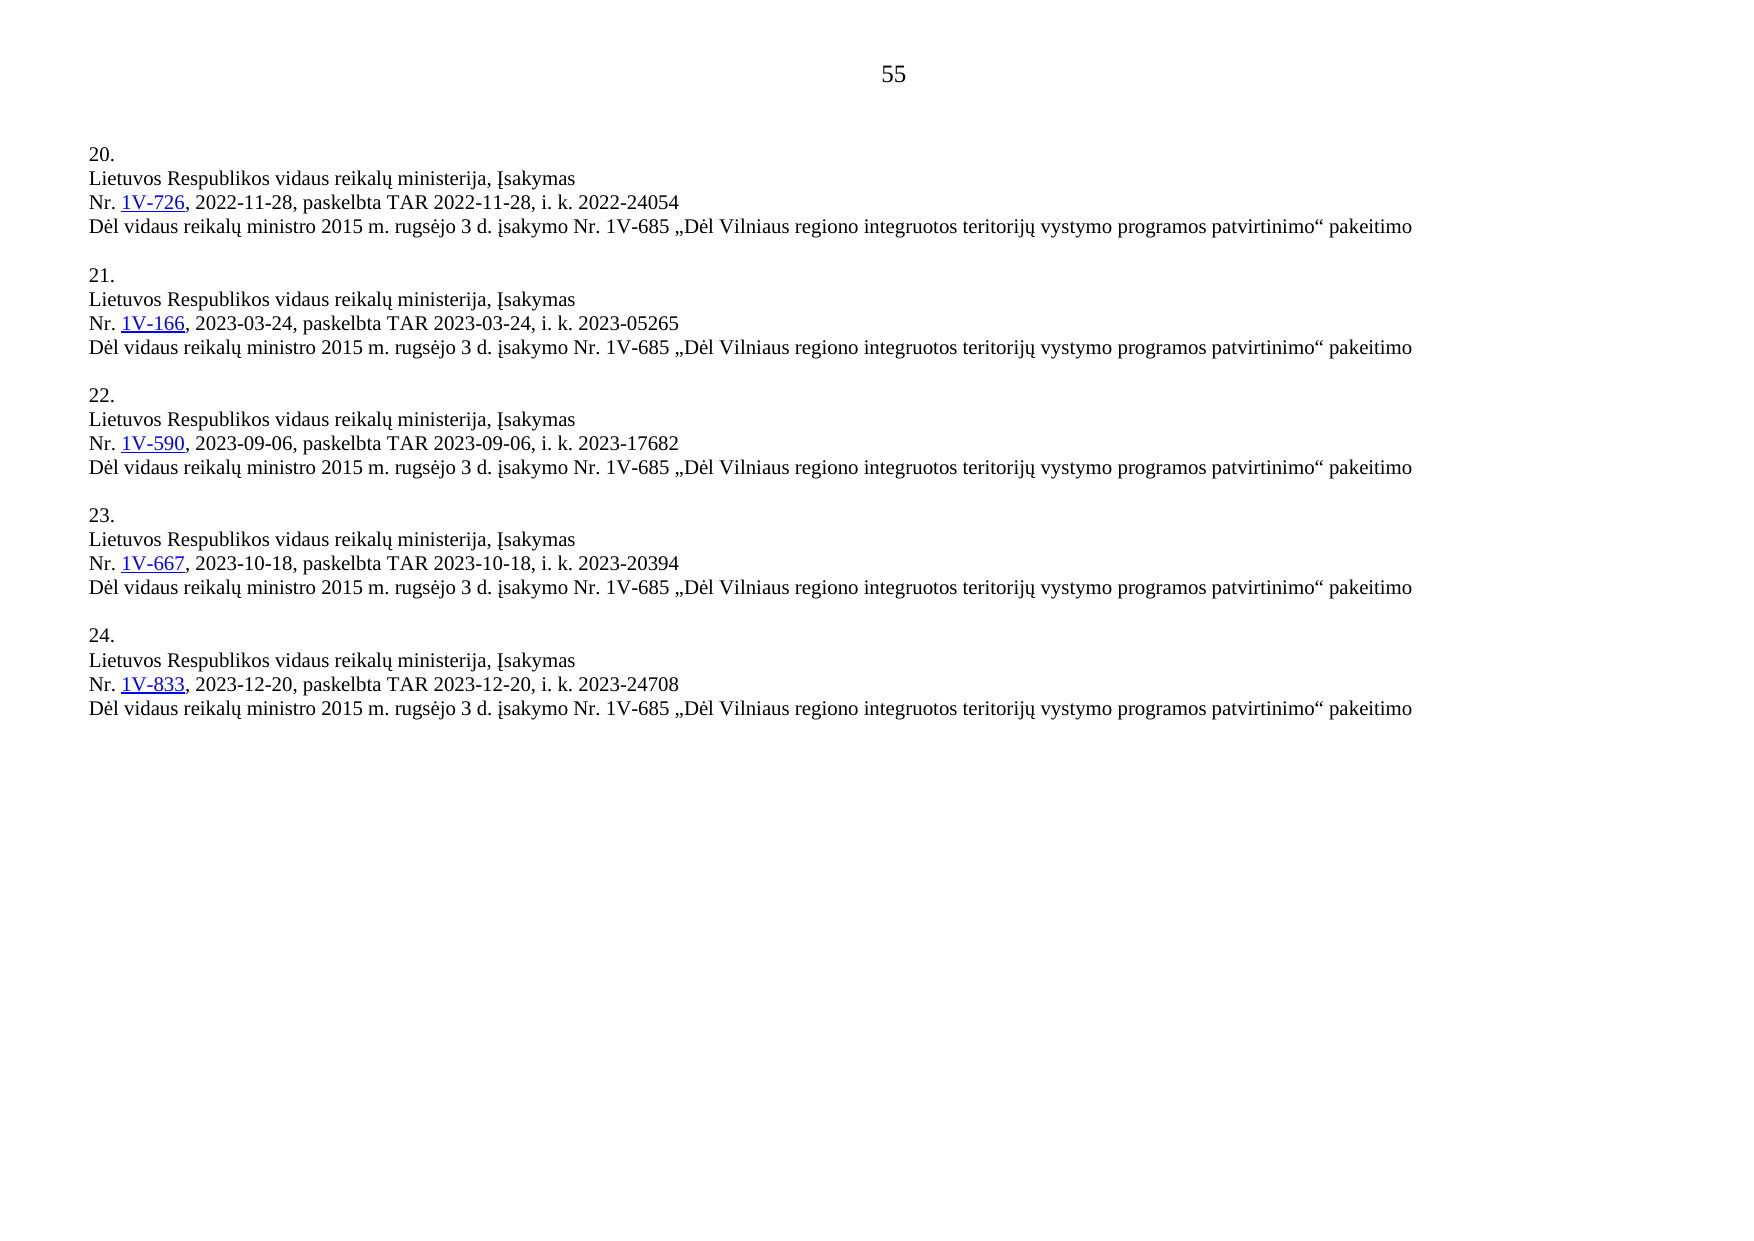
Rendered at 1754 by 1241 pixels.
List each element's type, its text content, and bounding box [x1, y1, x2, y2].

text Lietuvos Respublikos vidaus reikalų ministerija, Įsakymas [89, 527, 1698, 551]
text 20. [89, 142, 1698, 166]
text 24. [89, 623, 1698, 647]
text Dėl vidaus reikalų ministro 2015 m. rugsėjo 3 d. įsakymo Nr. 1V-685 „Dėl Vilniaus regiono integruotos teritorijų vystymo programos patvirtinimo“ pakeitimo [89, 575, 1698, 599]
text Nr. 1V-726, 2022-11-28, paskelbta TAR 2022-11-28, i. k. 2022-24054 [89, 190, 1698, 214]
text Nr. 1V-833, 2023-12-20, paskelbta TAR 2023-12-20, i. k. 2023-24708 [89, 672, 1698, 696]
text 22. [89, 383, 1698, 407]
text Dėl vidaus reikalų ministro 2015 m. rugsėjo 3 d. įsakymo Nr. 1V-685 „Dėl Vilniaus regiono integruotos teritorijų vystymo programos patvirtinimo“ pakeitimo [89, 214, 1698, 238]
text Lietuvos Respublikos vidaus reikalų ministerija, Įsakymas [89, 166, 1698, 190]
text 23. [89, 503, 1698, 527]
text Dėl vidaus reikalų ministro 2015 m. rugsėjo 3 d. įsakymo Nr. 1V-685 „Dėl Vilniaus regiono integruotos teritorijų vystymo programos patvirtinimo“ pakeitimo [89, 696, 1698, 720]
text Nr. 1V-590, 2023-09-06, paskelbta TAR 2023-09-06, i. k. 2023-17682 [89, 431, 1698, 455]
text Nr. 1V-166, 2023-03-24, paskelbta TAR 2023-03-24, i. k. 2023-05265 [89, 311, 1698, 335]
text Dėl vidaus reikalų ministro 2015 m. rugsėjo 3 d. įsakymo Nr. 1V-685 „Dėl Vilniaus regiono integruotos teritorijų vystymo programos patvirtinimo“ pakeitimo [89, 455, 1698, 479]
text Lietuvos Respublikos vidaus reikalų ministerija, Įsakymas [89, 647, 1698, 672]
text 21. [89, 262, 1698, 287]
text Lietuvos Respublikos vidaus reikalų ministerija, Įsakymas [89, 407, 1698, 431]
text Lietuvos Respublikos vidaus reikalų ministerija, Įsakymas [89, 287, 1698, 311]
text Nr. 1V-667, 2023-10-18, paskelbta TAR 2023-10-18, i. k. 2023-20394 [89, 551, 1698, 575]
text Dėl vidaus reikalų ministro 2015 m. rugsėjo 3 d. įsakymo Nr. 1V-685 „Dėl Vilniaus regiono integruotos teritorijų vystymo programos patvirtinimo“ pakeitimo [89, 335, 1698, 359]
